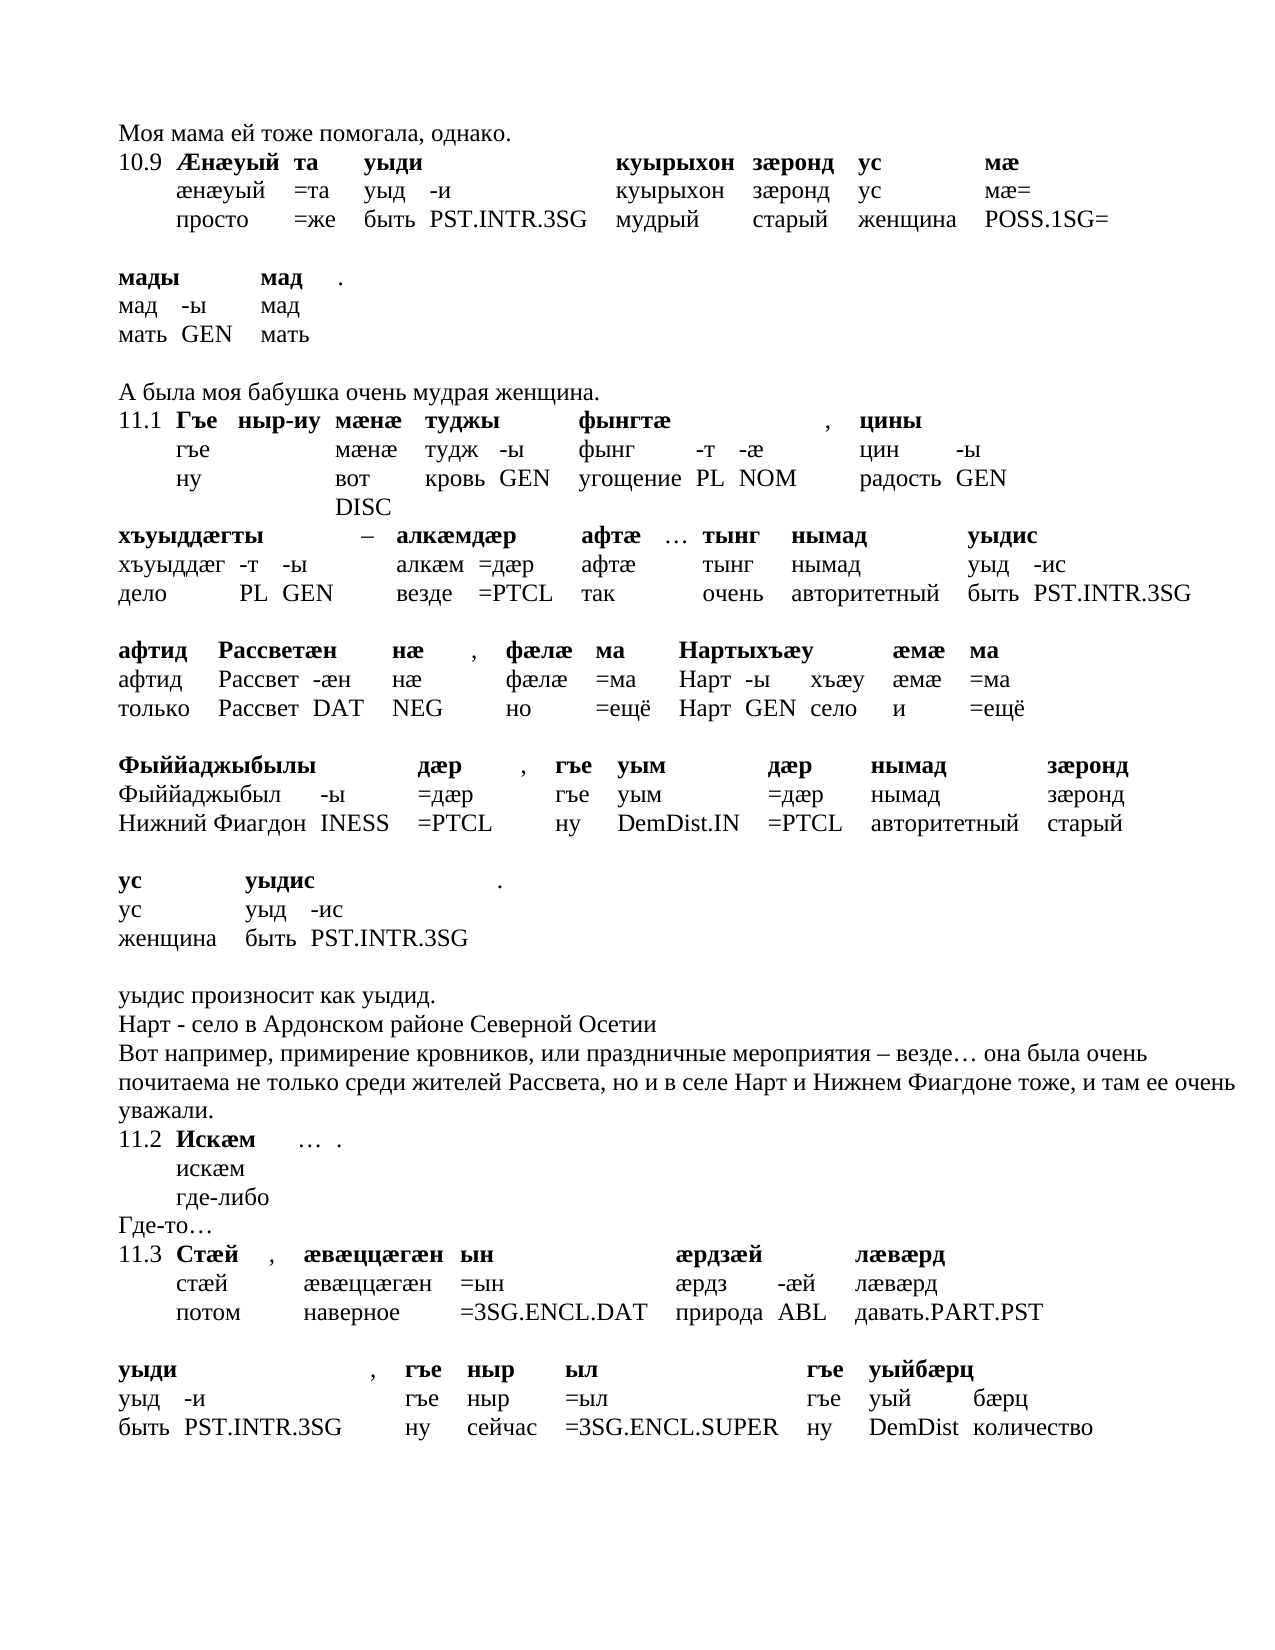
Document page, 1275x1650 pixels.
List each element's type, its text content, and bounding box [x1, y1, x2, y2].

text , [370, 1354, 391, 1383]
text искæм [176, 1153, 269, 1182]
text Нижний Фиагдон [118, 808, 306, 837]
text NEG [392, 693, 443, 722]
text ныр-иу [238, 406, 321, 434]
text =же [293, 204, 336, 233]
text Нартыхъæу [678, 636, 879, 664]
text DISC [335, 492, 411, 521]
text зæронд [1047, 779, 1125, 808]
text . [336, 1124, 357, 1153]
text ну [555, 808, 589, 837]
text =PTCL [768, 808, 843, 837]
text æрдзæй [675, 1239, 841, 1268]
text =3SG.ENCL.SUPER [565, 1412, 779, 1441]
text -ис [1033, 549, 1192, 578]
text ну [176, 463, 210, 492]
text уыди [118, 1354, 356, 1383]
text ын [460, 1239, 662, 1268]
text =PTCL [478, 578, 553, 607]
text туджы [425, 406, 564, 434]
text афтид [118, 664, 190, 693]
text æрдз [675, 1268, 763, 1297]
text PL [696, 463, 725, 492]
text угощение [578, 463, 682, 492]
text 11.3 [118, 1239, 162, 1268]
text куырыхон [616, 147, 739, 176]
text Моя мама ей тоже помогала, однако. [118, 118, 1249, 147]
text æнæуый [176, 176, 265, 204]
text хъæу [810, 664, 865, 693]
text ма [595, 636, 665, 664]
text авторитетный [791, 578, 940, 607]
text мæнæ [335, 434, 397, 463]
text женщина [118, 923, 217, 952]
text лæвæрд [855, 1239, 1057, 1268]
text мать [118, 319, 167, 348]
text ус [858, 147, 971, 176]
text природа [675, 1297, 763, 1326]
text быть [118, 1412, 170, 1441]
text GEN [956, 463, 1007, 492]
text DemDist [869, 1412, 959, 1441]
text и [892, 693, 942, 722]
text гъе [405, 1354, 453, 1383]
text стæй [176, 1268, 241, 1297]
text PST.INTR.3SG [429, 204, 588, 233]
text старый [1047, 808, 1125, 837]
text =ещё [969, 693, 1025, 722]
text давать.PART.PST [855, 1297, 1044, 1326]
text сейчас [467, 1412, 537, 1441]
text уыд [245, 894, 297, 923]
text гъе [807, 1354, 855, 1383]
text алкæм [396, 549, 464, 578]
text -и [184, 1383, 342, 1412]
text радость [859, 463, 942, 492]
text дæр [417, 751, 507, 779]
text ну [807, 1412, 841, 1441]
text зæронд [752, 176, 830, 204]
text нæ [392, 636, 457, 664]
text авторитетный [871, 808, 1019, 837]
text уыйбæрц [869, 1354, 1107, 1383]
text =та [293, 176, 336, 204]
text мад [260, 291, 310, 319]
text мать [260, 319, 310, 348]
text Вот например, примирение кровников, или праздничные мероприятия – везде… она была очень почитаема не только среди жителей Рассвета, но и в селе Нарт и Нижнем Фиагдоне тоже, и там ее очень уважали. [118, 1038, 1249, 1124]
text вот [335, 463, 397, 492]
text Рассвет [218, 664, 299, 693]
text афтид [118, 636, 204, 664]
text æмæ [892, 636, 956, 664]
text GEN [282, 578, 333, 607]
text Нарт [678, 664, 731, 693]
text цины [859, 406, 1021, 434]
text нæ [392, 664, 443, 693]
text -ис [310, 894, 469, 923]
text мæнæ [335, 406, 411, 434]
text фынгтæ [578, 406, 811, 434]
text нымад [871, 779, 1019, 808]
text ус [118, 866, 231, 894]
text -æ [738, 434, 797, 463]
text где-либо [176, 1182, 269, 1211]
text дело [118, 578, 225, 607]
text æвæццæгæн [303, 1239, 446, 1268]
text =дæр [417, 779, 493, 808]
text 11.2 [118, 1124, 162, 1153]
text мудрый [616, 204, 725, 233]
text уыдис произносит как уыдид. [118, 981, 1249, 1009]
text гъе [176, 434, 210, 463]
text ABL [777, 1297, 827, 1326]
text =3SG.ENCL.DAT [460, 1297, 648, 1326]
text =ещё [595, 693, 651, 722]
text уый [869, 1383, 959, 1412]
text =ыл [565, 1383, 779, 1412]
text но [506, 693, 568, 722]
text NOM [738, 463, 797, 492]
text гъе [807, 1383, 841, 1412]
text мæ= [984, 176, 1109, 204]
text кровь [425, 463, 485, 492]
text фынг [578, 434, 682, 463]
text уыд [364, 176, 416, 204]
text 10.9 [118, 147, 162, 176]
text уыд [118, 1383, 170, 1412]
text , [824, 406, 846, 434]
text нымад [791, 549, 940, 578]
text мады [118, 262, 247, 291]
text мæ [984, 147, 1123, 176]
text уым [617, 751, 754, 779]
text DemDist.IN [617, 808, 740, 837]
text GEN [181, 319, 233, 348]
text уыдис [245, 866, 483, 894]
text тудж [425, 434, 485, 463]
text GEN [745, 693, 796, 722]
text Фыййаджыбылы [118, 751, 404, 779]
text – [361, 521, 382, 549]
text Гъе [176, 406, 224, 434]
text уыдис [967, 521, 1206, 549]
text PST.INTR.3SG [1033, 578, 1192, 607]
text . [337, 262, 358, 291]
text уым [617, 779, 740, 808]
text =ма [595, 664, 651, 693]
text =дæр [768, 779, 843, 808]
text Где-то… [118, 1211, 1249, 1239]
text æмæ [892, 664, 942, 693]
text æвæццæгæн [303, 1268, 432, 1297]
text , [471, 636, 492, 664]
text гъе [405, 1383, 439, 1412]
text мад [260, 262, 323, 291]
text Æнæуый [176, 147, 280, 176]
text афтæ [581, 549, 636, 578]
text фæлæ [506, 636, 582, 664]
text быть [245, 923, 297, 952]
text -ы [181, 291, 233, 319]
text тынг [702, 549, 763, 578]
text ну [405, 1412, 439, 1441]
text , [268, 1239, 289, 1268]
text Нарт [678, 693, 731, 722]
text старый [752, 204, 830, 233]
text POSS.1SG= [984, 204, 1109, 233]
text бæрц [973, 1383, 1093, 1412]
text зæронд [752, 147, 844, 176]
text … [663, 521, 689, 549]
text 11.1 [118, 406, 162, 434]
text -т [239, 549, 268, 578]
text уыд [967, 549, 1019, 578]
text та [293, 147, 350, 176]
text тынг [702, 521, 777, 549]
text нымад [871, 751, 1033, 779]
text … [297, 1124, 322, 1153]
text -ы [956, 434, 1007, 463]
text мад [118, 291, 167, 319]
text Рассвет [218, 693, 299, 722]
text -ы [320, 779, 390, 808]
text Нарт - село в Ардонском районе Северной Осетии [118, 1009, 1249, 1038]
text количество [973, 1412, 1093, 1441]
text ныр [467, 1354, 551, 1383]
text везде [396, 578, 464, 607]
text потом [176, 1297, 241, 1326]
text алкæмдæр [396, 521, 567, 549]
text PST.INTR.3SG [310, 923, 469, 952]
text =ма [969, 664, 1025, 693]
text -ы [499, 434, 551, 463]
text А была моя бабушка очень мудрая женщина. [118, 377, 1249, 406]
text PST.INTR.3SG [184, 1412, 342, 1441]
text , [520, 751, 541, 779]
text быть [967, 578, 1019, 607]
text дæр [768, 751, 857, 779]
text Рассветæн [218, 636, 378, 664]
text -ы [745, 664, 796, 693]
text фæлæ [506, 664, 568, 693]
text хъуыддæг [118, 549, 225, 578]
text уыди [364, 147, 602, 176]
text цин [859, 434, 942, 463]
text INESS [320, 808, 390, 837]
text просто [176, 204, 265, 233]
text хъуыддæгты [118, 521, 347, 549]
text -ы [282, 549, 333, 578]
text село [810, 693, 865, 722]
text наверное [303, 1297, 432, 1326]
text -æй [777, 1268, 827, 1297]
text Стæй [176, 1239, 255, 1268]
text очень [702, 578, 763, 607]
text =PTCL [417, 808, 493, 837]
text лæвæрд [855, 1268, 1044, 1297]
text DAT [313, 693, 364, 722]
text =ын [460, 1268, 648, 1297]
text ус [858, 176, 957, 204]
text -и [429, 176, 588, 204]
text -æн [313, 664, 364, 693]
text ус [118, 894, 217, 923]
text . [497, 866, 518, 894]
text -т [696, 434, 725, 463]
text гъе [555, 751, 603, 779]
text Фыййаджыбыл [118, 779, 306, 808]
text ныр [467, 1383, 537, 1412]
text женщина [858, 204, 957, 233]
text афтæ [581, 521, 650, 549]
text зæронд [1047, 751, 1139, 779]
text ыл [565, 1354, 793, 1383]
text =дæр [478, 549, 553, 578]
text ма [969, 636, 1039, 664]
text GEN [499, 463, 551, 492]
text Искæм [176, 1124, 283, 1153]
text гъе [555, 779, 589, 808]
text PL [239, 578, 268, 607]
text быть [364, 204, 416, 233]
text только [118, 693, 190, 722]
text так [581, 578, 636, 607]
text нымад [791, 521, 954, 549]
text куырыхон [616, 176, 725, 204]
